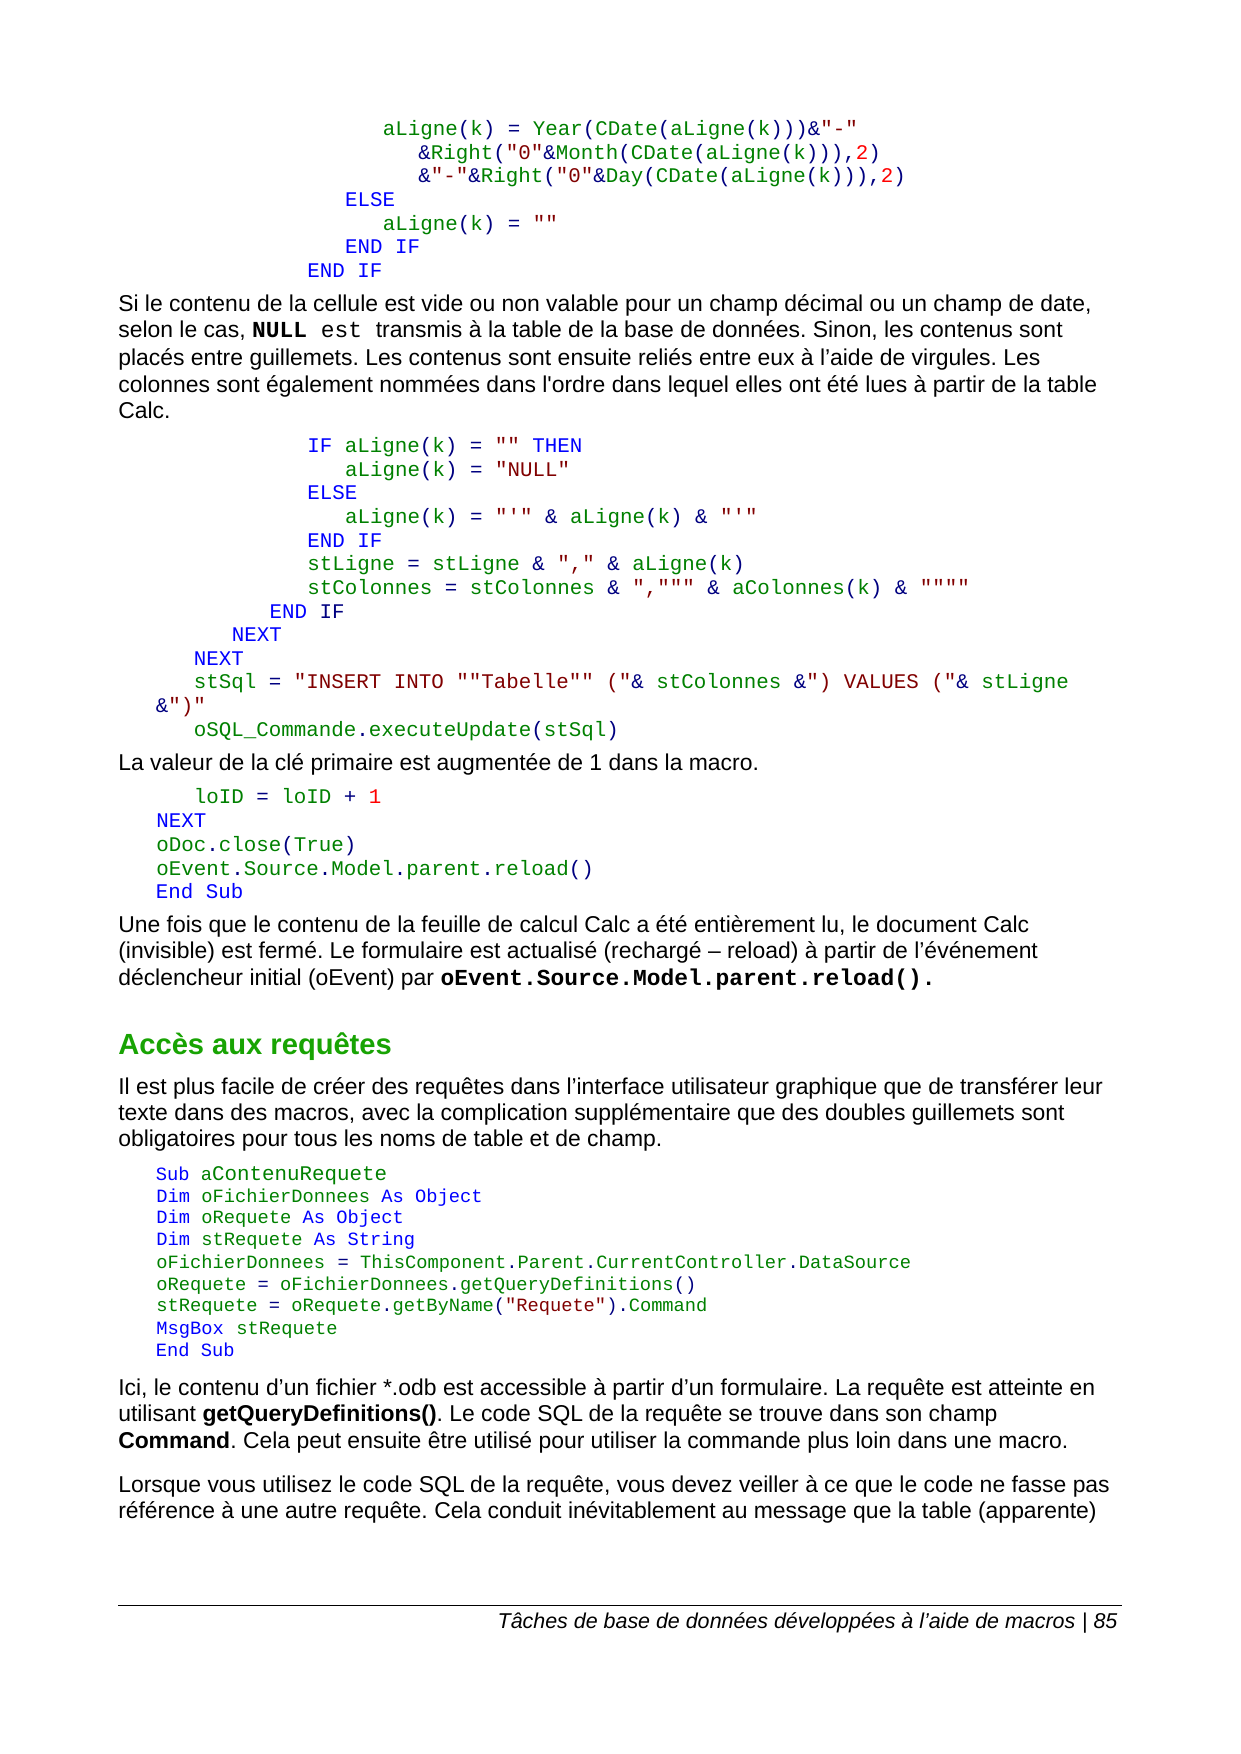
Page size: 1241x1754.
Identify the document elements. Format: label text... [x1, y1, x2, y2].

text aLigne(k) = Year(CDate(aLigne(k)))&"-" &Right("0"&Month(CDate(aLigne(k))),2) &"-"&Right("0"&Day(CDate(aLigne(k))),2) [156, 118, 1122, 189]
text NEXT [156, 648, 1122, 672]
text aLigne(k) = "NULL" [156, 459, 1122, 482]
text IF aLigne(k) = "" THEN [156, 435, 1122, 459]
text NEXT [156, 810, 1122, 834]
text ELSE [156, 482, 1122, 506]
text stColonnes = stColonnes & ",""" & aColonnes(k) & """" [156, 577, 1122, 601]
text oDoc.close(True) [156, 834, 1122, 857]
text END IF [156, 236, 1122, 260]
text END IF [156, 260, 1122, 284]
text Sub aContenuRequete [156, 1163, 1122, 1187]
subtitle Accès aux requêtes [118, 1027, 1122, 1061]
text Si le contenu de la cellule est vide ou non valable pour un champ décimal ou un champ de date, selon le cas, NULL est transmis à la table de la base de données. Sinon, les contenus sont placés entre guillemets. Les contenus sont ensuite reliés entre eux à l’aide de virgules. Les colonnes sont également nommées dans l'ordre dans lequel elles ont été lues à partir de la table Calc. [118, 289, 1122, 423]
text stSql = "INSERT INTO ""Tabelle"" ("& stColonnes &") VALUES ("& stLigne &")" [156, 672, 1122, 719]
text oEvent.Source.Model.parent.reload() [156, 857, 1122, 881]
text loID = loID + 1 [156, 787, 1122, 810]
text aLigne(k) = "'" & aLigne(k) & "'" [156, 506, 1122, 530]
text End Sub [156, 1341, 1122, 1362]
text Dim stRequete As String [156, 1229, 1122, 1251]
text La valeur de la clé primaire est augmentée de 1 dans la macro. [118, 748, 1122, 775]
text End Sub [156, 881, 1122, 905]
text END IF [156, 601, 1122, 624]
text MsgBox stRequete [156, 1317, 1122, 1341]
text oSQL_Commande.executeUpdate(stSql) [156, 719, 1122, 742]
text aLigne(k) = "" [156, 213, 1122, 236]
text Dim oFichierDonnees As Object [156, 1187, 1122, 1208]
text stLigne = stLigne & "," & aLigne(k) [156, 553, 1122, 577]
text Il est plus facile de créer des requêtes dans l’interface utilisateur graphique que de transférer leur texte dans des macros, avec la complication supplémentaire que des doubles guillemets sont obligatoires pour tous les noms de table et de champ. [118, 1073, 1122, 1152]
text END IF [156, 530, 1122, 553]
text oRequete = oFichierDonnees.getQueryDefinitions() [156, 1274, 1122, 1296]
text Lorsque vous utilisez le code SQL de la requête, vous devez veiller à ce que le code ne fasse pas référence à une autre requête. Cela conduit inévitablement au message que la table (apparente) [118, 1471, 1122, 1523]
text Une fois que le contenu de la feuille de calcul Calc a été entièrement lu, le document Calc (invisible) est fermé. Le formulaire est actualisé (rechargé – reload) à partir de l’événement déclencheur initial (oEvent) par oEvent.Source.Model.parent.reload(). [118, 911, 1122, 992]
text Ici, le contenu d’un fichier *.odb est accessible à partir d’un formulaire. La requête est atteinte en utilisant getQueryDefinitions(). Le code SQL de la requête se trouve dans son champ Command. Cela peut ensuite être utilisé pour utiliser la commande plus loin dans une macro. [118, 1374, 1122, 1453]
text NEXT [156, 624, 1122, 648]
text Dim oRequete As Object [156, 1208, 1122, 1229]
text ELSE [156, 189, 1122, 213]
text oFichierDonnees = ThisComponent.Parent.CurrentController.DataSource [156, 1251, 1122, 1274]
text stRequete = oRequete.getByName("Requete").Command [156, 1296, 1122, 1317]
